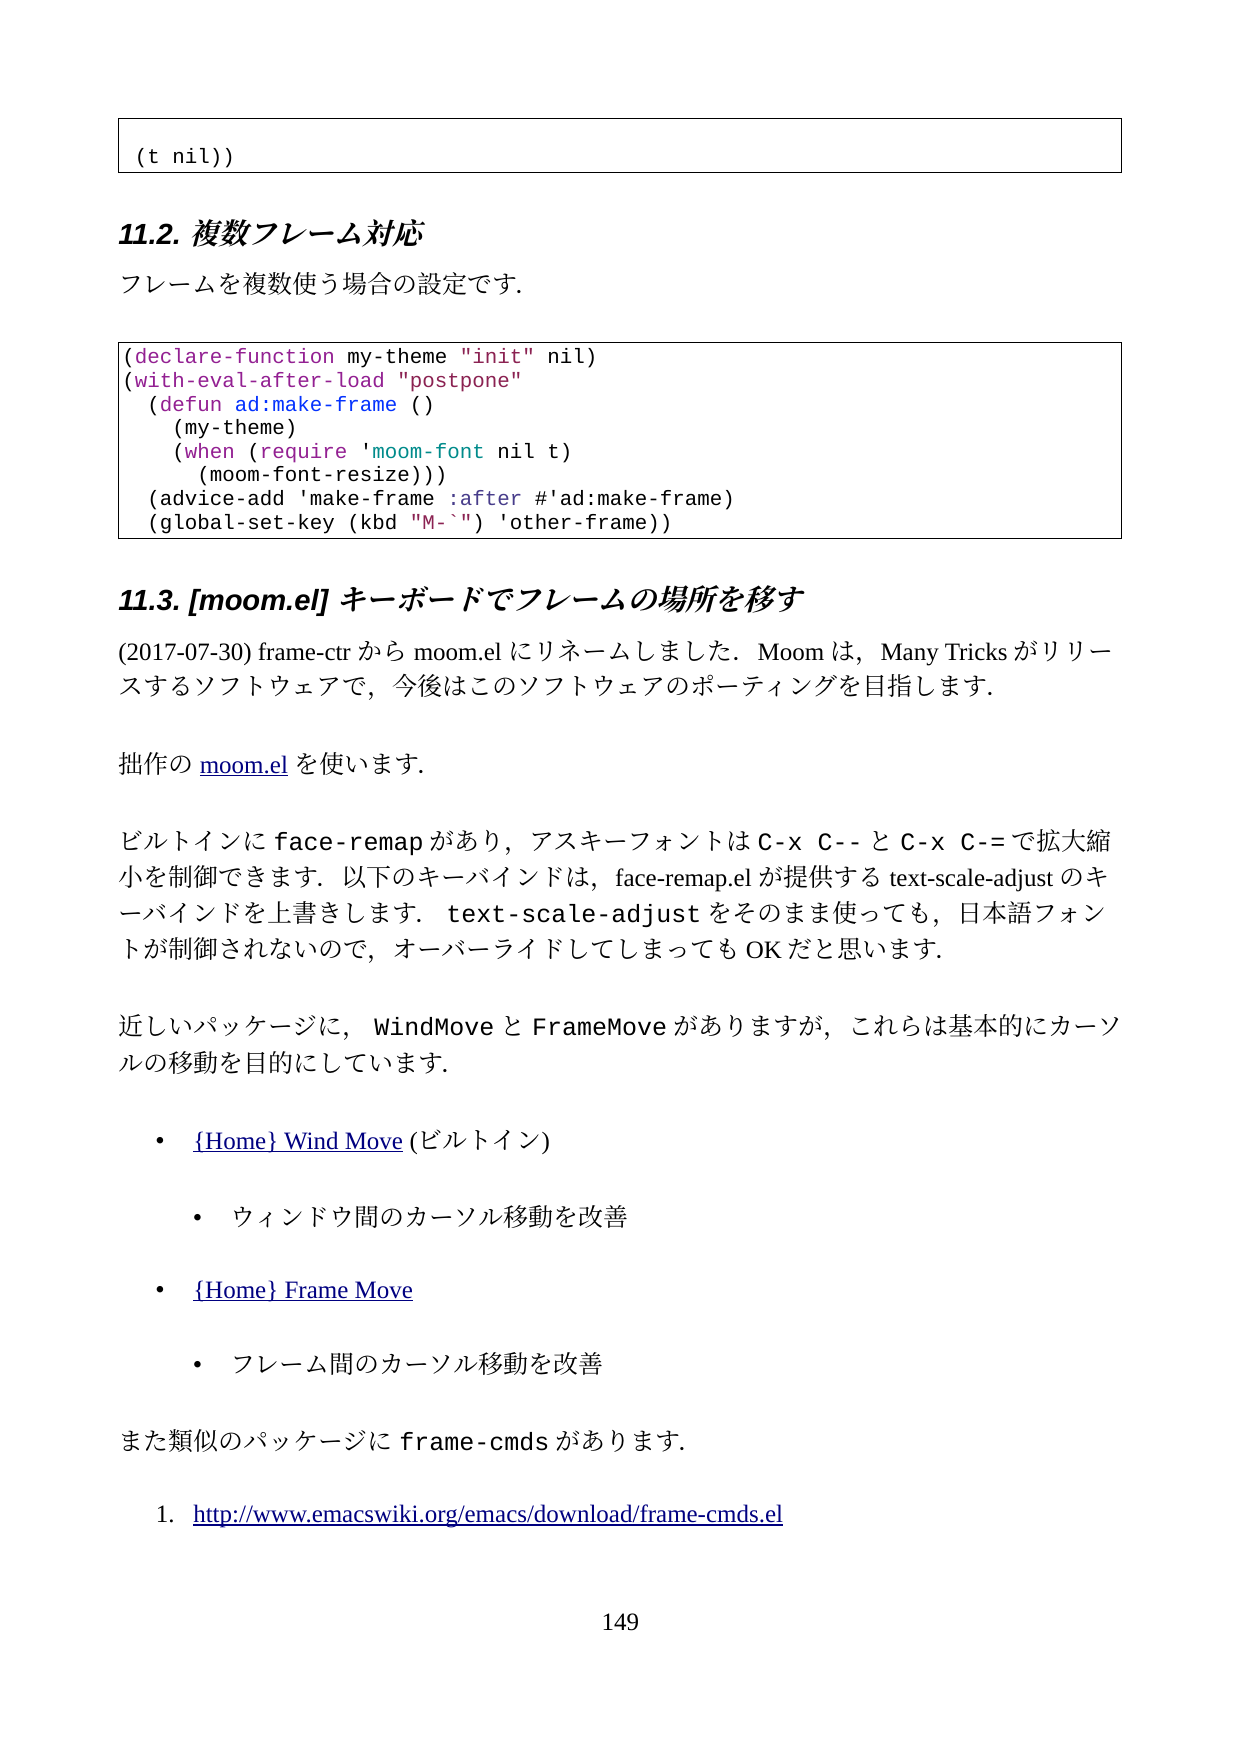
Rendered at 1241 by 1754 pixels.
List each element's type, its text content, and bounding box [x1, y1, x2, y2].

text (moom-font-resize))) [119, 461, 1121, 484]
text (declare-function my-theme "init" nil) [119, 343, 1121, 366]
list http://www.emacswiki.org/emacs/download/frame-cmds.el [156, 1499, 1122, 1557]
subtitle 複数フレーム対応 [118, 211, 1122, 253]
text 拙作の moom.el を使います． [118, 744, 1122, 809]
list フレーム間のカーソル移動を改善 [193, 1345, 1122, 1409]
text (my-theme) [119, 413, 1121, 437]
text 近しいパッケージに， WindMove と FrameMove がありますが，これらは基本的にカーソルの移動を目的にしています． [118, 1007, 1122, 1108]
list {Home} Wind Move (ビルトイン) [156, 1121, 1122, 1185]
text フレームを複数使う場合の設定です． [118, 265, 1122, 330]
text (global-set-key (kbd "M-`") 'other-frame)) [119, 508, 1121, 538]
text (t nil)) [119, 142, 1121, 172]
text また類似のパッケージに frame-cmds があります． [118, 1422, 1122, 1487]
subtitle [moom.el] キーボードでフレームの場所を移す [118, 577, 1122, 619]
list {Home} Frame Move [156, 1275, 1122, 1332]
text ビルトインに face-remap があり，アスキーフォントは C-x C-- と C-x C-= で拡大縮小を制御できます．以下のキーバインドは，face-remap.el が提供する text-scale-adjust のキーバインドを上書きします． text-scale-adjust をそのまま使っても，日本語フォントが制御されないので，オーバーライドしてしまってもOKだと思います． [118, 821, 1122, 994]
text (advice-add 'make-frame :after #'ad:make-frame) [119, 484, 1121, 508]
text (when (require 'moom-font nil t) [119, 437, 1121, 461]
text (with-eval-after-load "postpone" [119, 366, 1121, 389]
text (defun ad:make-frame () [119, 389, 1121, 413]
text (2017-07-30) frame-ctr から moom.el にリネームしました．Moom は，Many Tricks がリリースするソフトウェアで，今後はこのソフトウェアのポーティングを目指します． [118, 631, 1122, 732]
list ウィンドウ間のカーソル移動を改善 [193, 1198, 1122, 1262]
